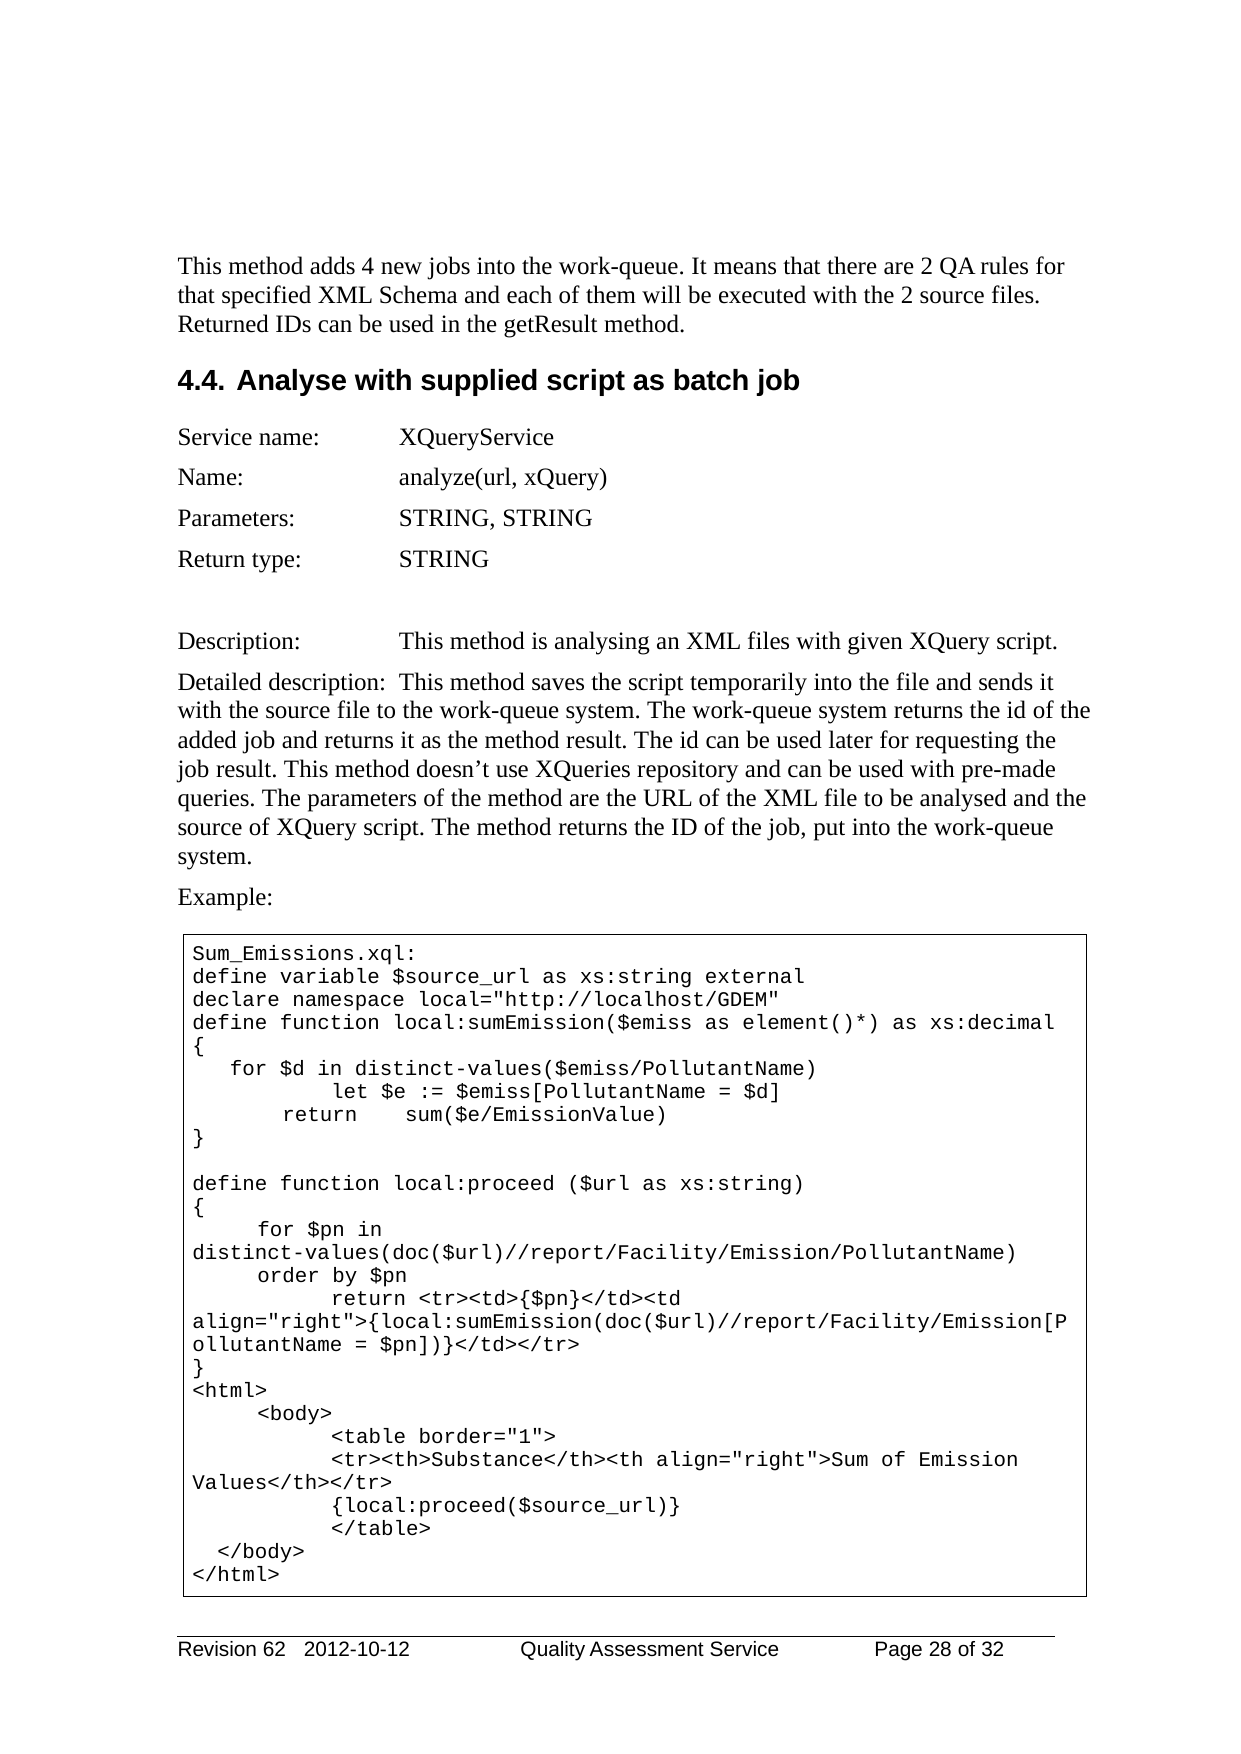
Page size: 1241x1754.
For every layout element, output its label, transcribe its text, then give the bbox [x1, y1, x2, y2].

text Example: [177, 882, 1092, 911]
subtitle Analyse with supplied script as batch job [177, 363, 1092, 397]
text Name: analyze(url, xQuery) [177, 462, 1092, 491]
text Description: This method is analysing an XML files with given XQuery script. [177, 626, 1092, 654]
text Service name: XQueryService [177, 421, 1092, 450]
text Sum_Emissions.xql: define variable $source_url as xs:string external declare namespace local="http://localhost/GDEM" define function local:sumEmission($emiss as element()*) as xs:decimal { for $d in distinct-values($emiss/PollutantName) let $e := $emiss[PollutantName = $d] return sum($e/EmissionValue) } define function local:proceed ($url as xs:string) { for $pn in distinct-values(doc($url)//report/Facility/Emission/PollutantName) order by $pn return <tr><td>{$pn}</td><td align="right">{local:sumEmission(doc($url)//report/Facility/Emission[PollutantName = $pn])}</td></tr> } <html> <body> <table border="1"> <tr><th>Substance</th><th align="right">Sum of Emission Values</th></tr> {local:proceed($source_url)} </table> </body> </html> [184, 935, 1086, 1596]
text Return type: STRING [177, 544, 1092, 573]
text This method adds 4 new jobs into the work-queue. It means that there are 2 QA rules for that specified XML Schema and each of them will be executed with the 2 source files. Returned IDs can be used in the getResult method. [177, 251, 1092, 338]
text Parameters: STRING, STRING [177, 503, 1092, 532]
text Detailed description: This method saves the script temporarily into the file and sends it with the source file to the work-queue system. The work-queue system returns the id of the added job and returns it as the method result. The id can be used later for requesting the job result. This method doesn’t use XQueries repository and can be used with pre-made queries. The parameters of the method are the URL of the XML file to be analysed and the source of XQuery script. The method returns the ID of the job, put into the work-queue system. [177, 666, 1092, 870]
